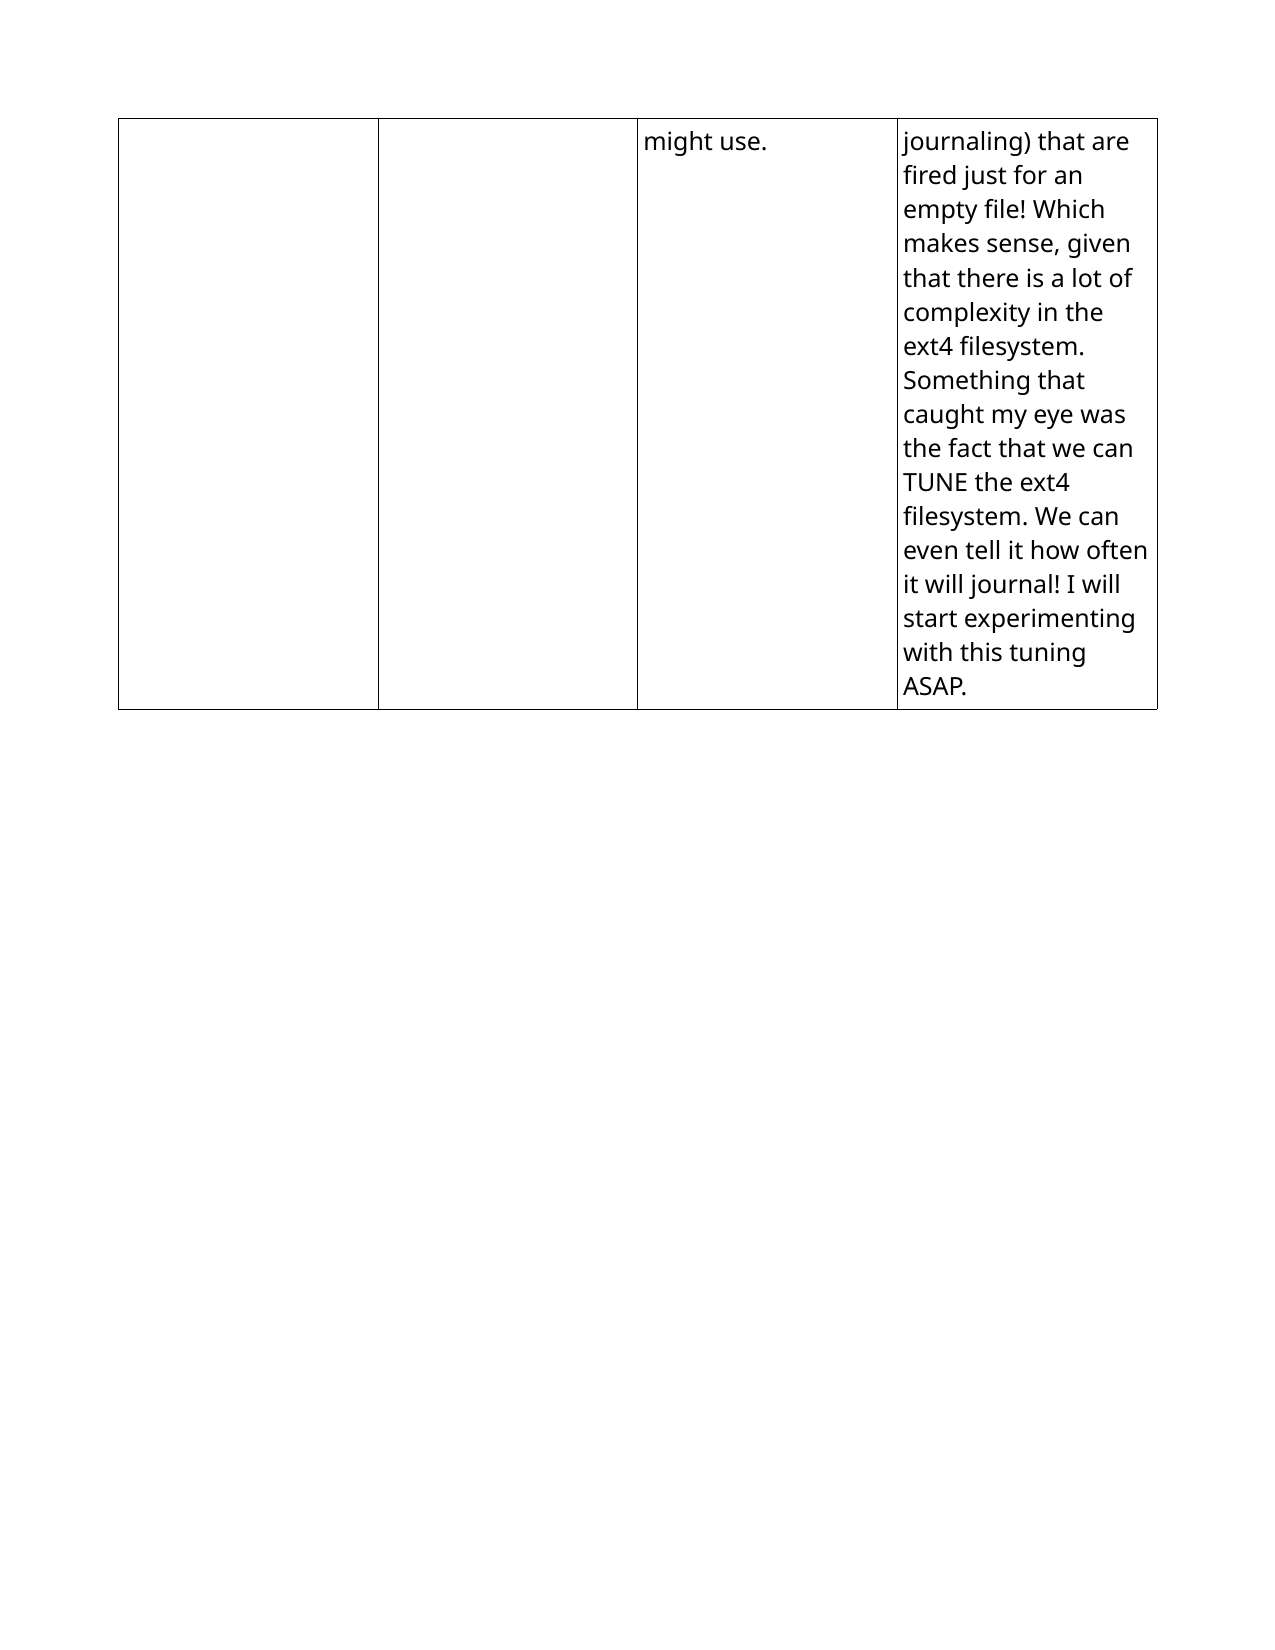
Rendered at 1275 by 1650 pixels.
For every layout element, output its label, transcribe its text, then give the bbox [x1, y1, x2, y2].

table_cell [119, 119, 378, 709]
table_cell [379, 119, 637, 709]
table_cell might use. [638, 119, 897, 709]
table_cell journaling) that are fired just for an empty file! Which makes sense, given that there is a lot of complexity in the ext4 filesystem. Something that caught my eye was the fact that we can TUNE the ext4 filesystem. We can even tell it how often it will journal! I will start experimenting with this tuning ASAP. [898, 119, 1157, 709]
